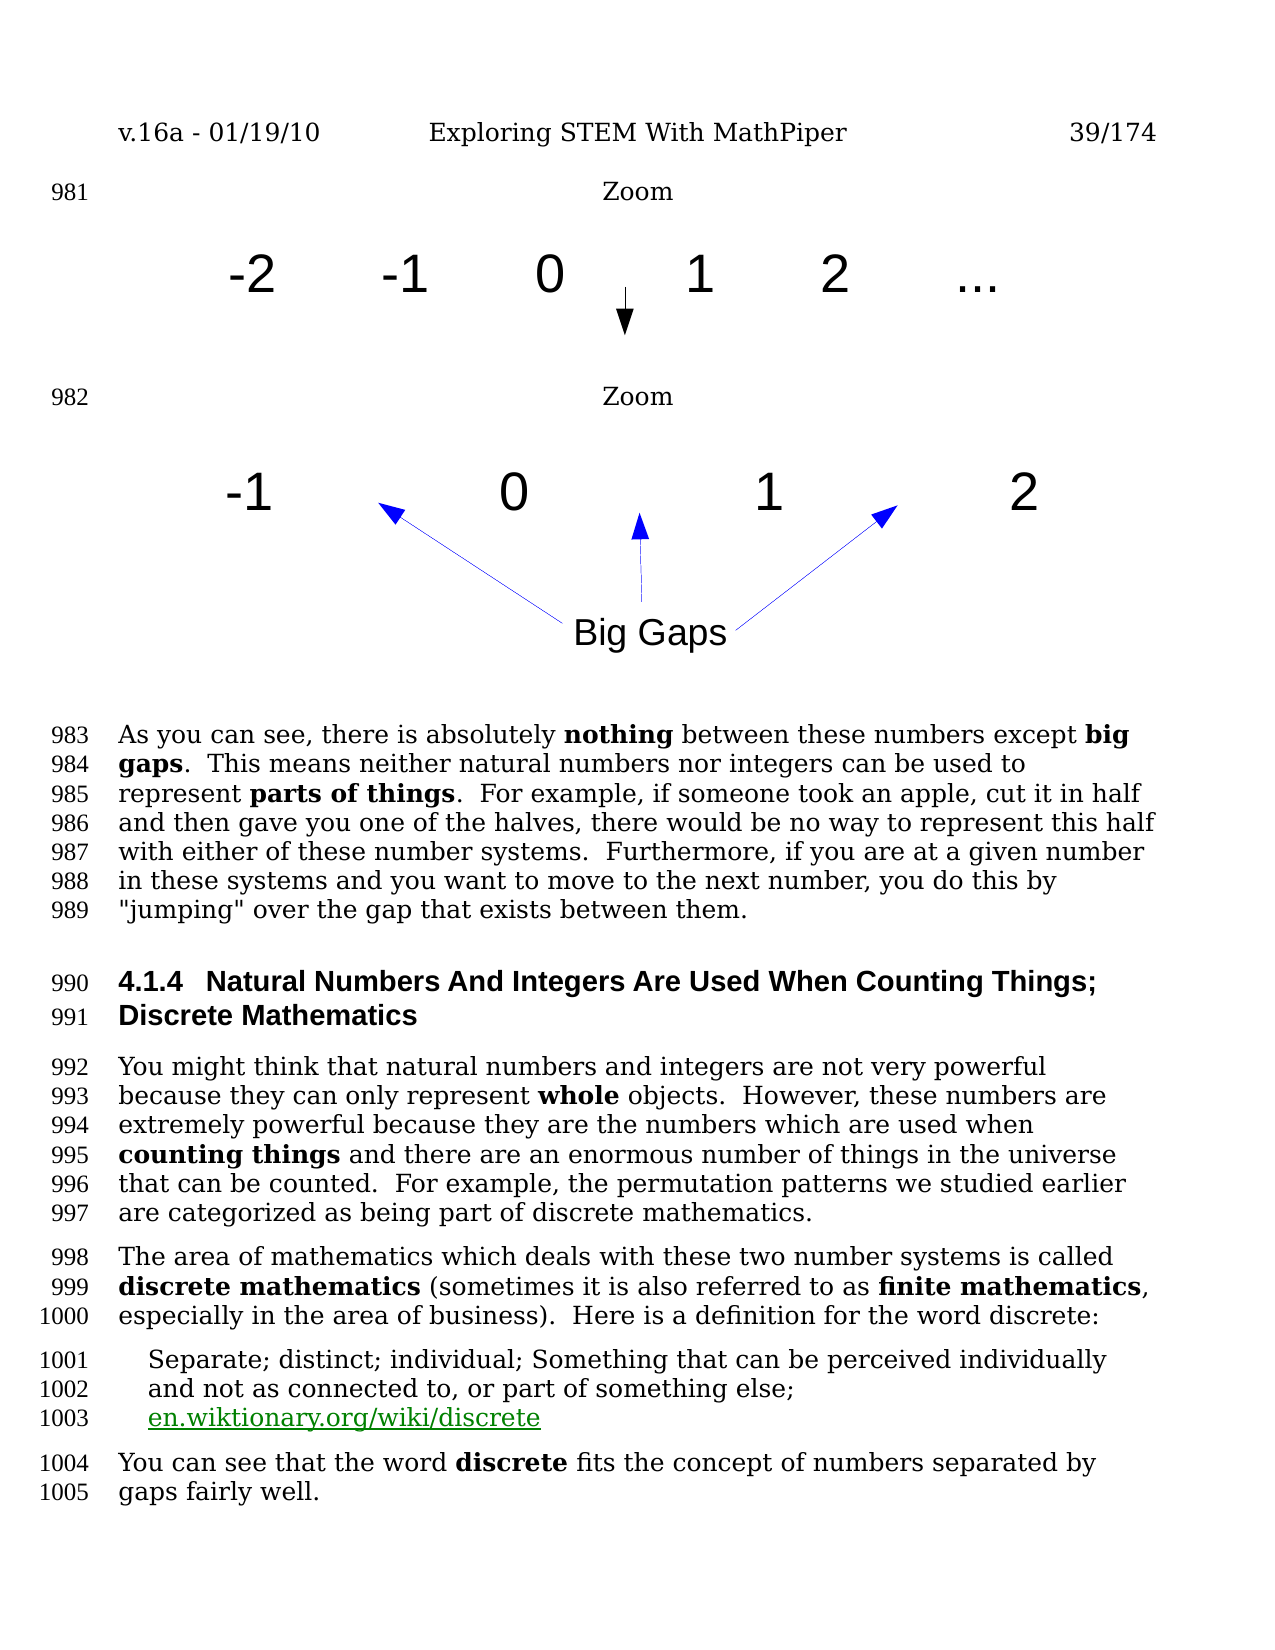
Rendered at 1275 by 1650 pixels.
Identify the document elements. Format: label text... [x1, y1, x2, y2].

subtitle Natural Numbers And Integers Are Used When Counting Things; Discrete Mathematics [118, 964, 1157, 1031]
text As you can see, there is absolutely nothing between these numbers except big gaps. This means neither natural numbers nor integers can be used to represent parts of things. For example, if someone took an apple, cut it in half and then gave you one of the halves, there would be no way to represent this half with either of these number systems. Furthermore, if you are at a given number in these systems and you want to move to the next number, you do this by "jumping" over the gap that exists between them. [118, 720, 1157, 925]
text You can see that the word discrete fits the concept of numbers separated by gaps fairly well. [118, 1448, 1157, 1506]
text Separate; distinct; individual; Something that can be perceived individually and not as connected to, or part of something else; en.wiktionary.org/wiki/discrete [148, 1345, 1157, 1433]
text The area of mathematics which deals with these two number systems is called discrete mathematics (sometimes it is also referred to as finite mathematics, especially in the area of business). Here is a definition for the word discrete: [118, 1242, 1157, 1330]
text Zoom [118, 382, 1157, 411]
text Zoom [118, 177, 1157, 206]
text You might think that natural numbers and integers are not very powerful because they can only represent whole objects. However, these numbers are extremely powerful because they are the numbers which are used when counting things and there are an enormous number of things in the universe that can be counted. For example, the permutation patterns we studied earlier are categorized as being part of discrete mathematics. [118, 1052, 1157, 1227]
